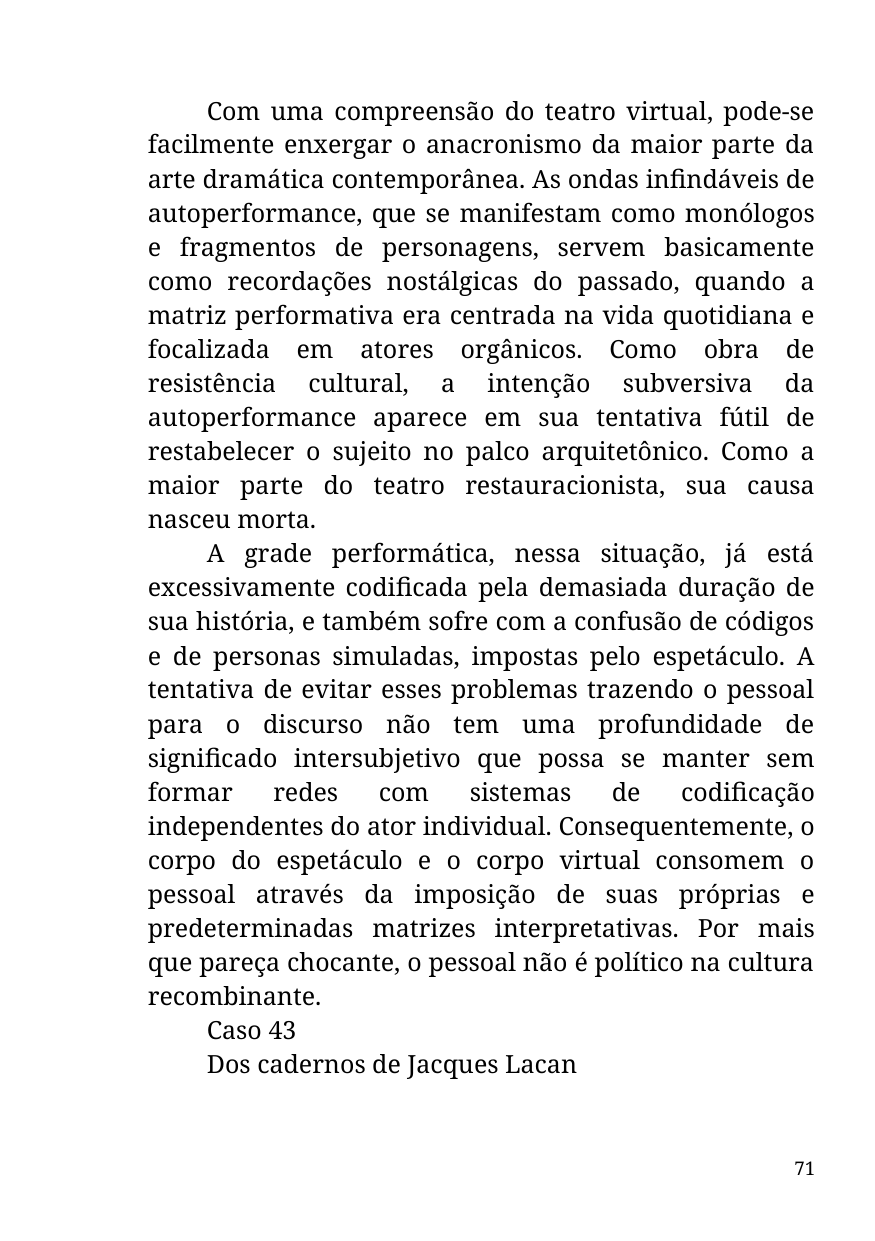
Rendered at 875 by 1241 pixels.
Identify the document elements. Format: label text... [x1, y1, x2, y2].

text Dos cadernos de Jacques Lacan [148, 1047, 815, 1081]
text Com uma compreensão do teatro virtual, pode-se facilmente enxergar o anacronismo da maior parte da arte dramática contemporânea. As ondas infindáveis de autoperformance, que se manifestam como monólogos e fragmentos de personagens, servem basicamente como recordações nostálgicas do passado, quando a matriz performativa era centrada na vida quotidiana e focalizada em atores orgânicos. Como obra de resistência cultural, a intenção subversiva da autoperformance aparece em sua tentativa fútil de restabelecer o sujeito no palco arquitetônico. Como a maior parte do teatro restauracionista, sua causa nasceu morta. [148, 93, 815, 536]
text Caso 43 [148, 1013, 815, 1047]
text A grade performática, nessa situação, já está excessivamente codificada pela demasiada duração de sua história, e também sofre com a confusão de códigos e de personas simuladas, impostas pelo espetáculo. A tentativa de evitar esses problemas trazendo o pessoal para o discurso não tem uma profundidade de significado intersubjetivo que possa se manter sem formar redes com sistemas de codificação independentes do ator individual. Consequentemente, o corpo do espetáculo e o corpo virtual consomem o pessoal através da imposição de suas próprias e predeterminadas matrizes interpretativas. Por mais que pareça chocante, o pessoal não é político na cultura recombinante. [148, 536, 815, 1013]
